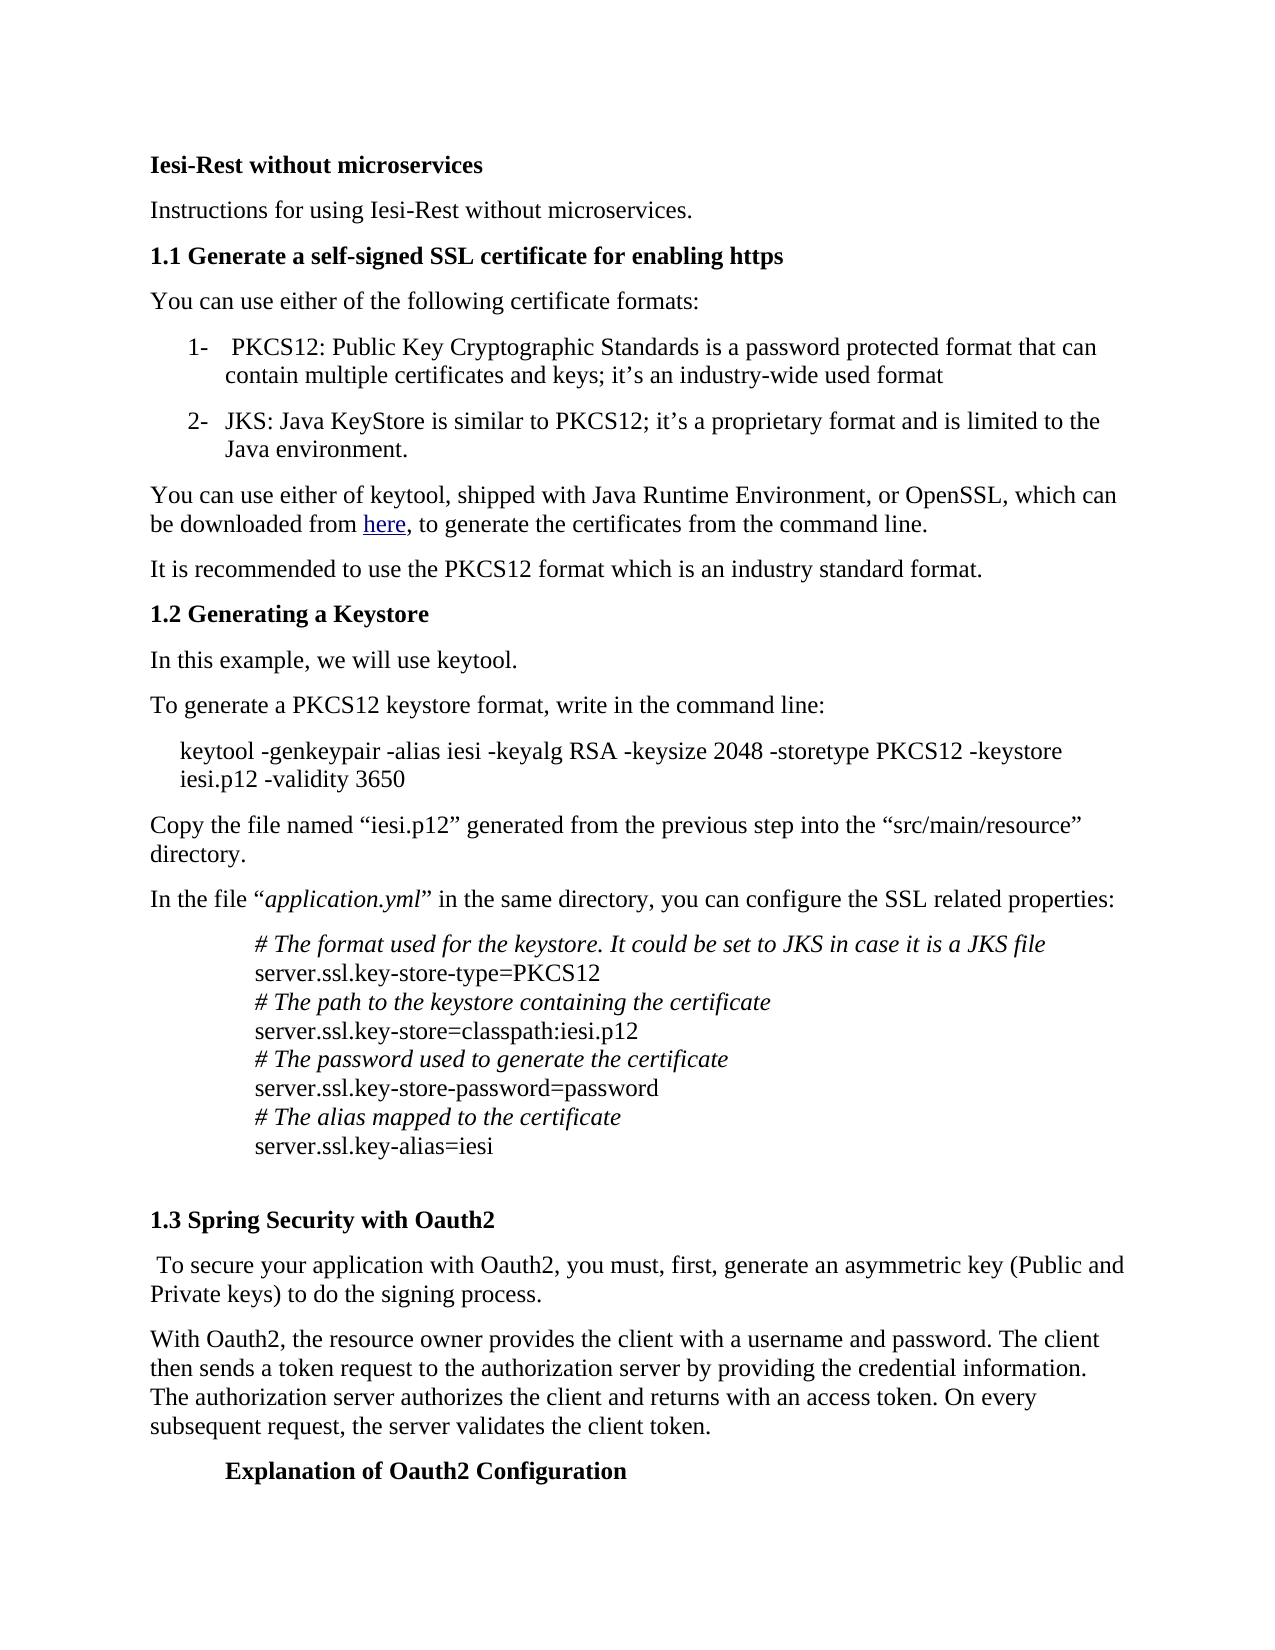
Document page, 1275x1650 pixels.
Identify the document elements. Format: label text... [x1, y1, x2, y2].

text To secure your application with Oauth2, you must, first, generate an asymmetric key (Public and Private keys) to do the signing process. [150, 1250, 1125, 1308]
text With Oauth2, the resource owner provides the client with a username and password. The client then sends a token request to the authorization server by providing the credential information. The authorization server authorizes the client and returns with an access token. On every subsequent request, the server validates the client token. [150, 1324, 1125, 1439]
text 1.2 Generating a Keystore [150, 599, 1125, 628]
list PKCS12: Public Key Cryptographic Standards is a password protected format that can contain multiple certificates and keys; it’s an industry-wide used format [187, 332, 1125, 389]
text server.ssl.key-alias=iesi [179, 1131, 1125, 1159]
text You can use either of the following certificate formats: [150, 286, 1125, 315]
text Copy the file named “iesi.p12” generated from the previous step into the “src/main/resource” directory. [150, 810, 1125, 867]
text In this example, we will use keytool. [150, 645, 1125, 674]
list JKS: Java KeyStore is similar to PKCS12; it’s a proprietary format and is limited to the Java environment. [187, 406, 1125, 463]
text 1.1 Generate a self-signed SSL certificate for enabling https [150, 241, 1125, 269]
text keytool -genkeypair -alias iesi -keyalg RSA -keysize 2048 -storetype PKCS12 -keystore iesi.p12 -validity 3650 [179, 736, 1125, 793]
text Explanation of Oauth2 Configuration [225, 1456, 1125, 1485]
text To generate a PKCS12 keystore format, write in the command line: [150, 690, 1125, 719]
text # The password used to generate the certificate [179, 1044, 1125, 1073]
text Instructions for using Iesi-Rest without microservices. [150, 195, 1125, 224]
text Iesi-Rest without microservices [150, 150, 1125, 179]
text # The format used for the keystore. It could be set to JKS in case it is a JKS file [179, 929, 1125, 958]
text server.ssl.key-store=classpath:iesi.p12 [179, 1016, 1125, 1044]
text # The path to the keystore containing the certificate [179, 987, 1125, 1016]
text server.ssl.key-store-password=password [179, 1073, 1125, 1102]
text 1.3 Spring Security with Oauth2 [150, 1205, 1125, 1234]
text # The alias mapped to the certificate [179, 1102, 1125, 1131]
text You can use either of keytool, shipped with Java Runtime Environment, or OpenSSL, which can be downloaded from here, to generate the certificates from the command line. [150, 480, 1125, 537]
text It is recommended to use the PKCS12 format which is an industry standard format. [150, 554, 1125, 583]
text In the file “application.yml” in the same directory, you can configure the SSL related properties: [150, 884, 1125, 913]
text server.ssl.key-store-type=PKCS12 [179, 958, 1125, 987]
